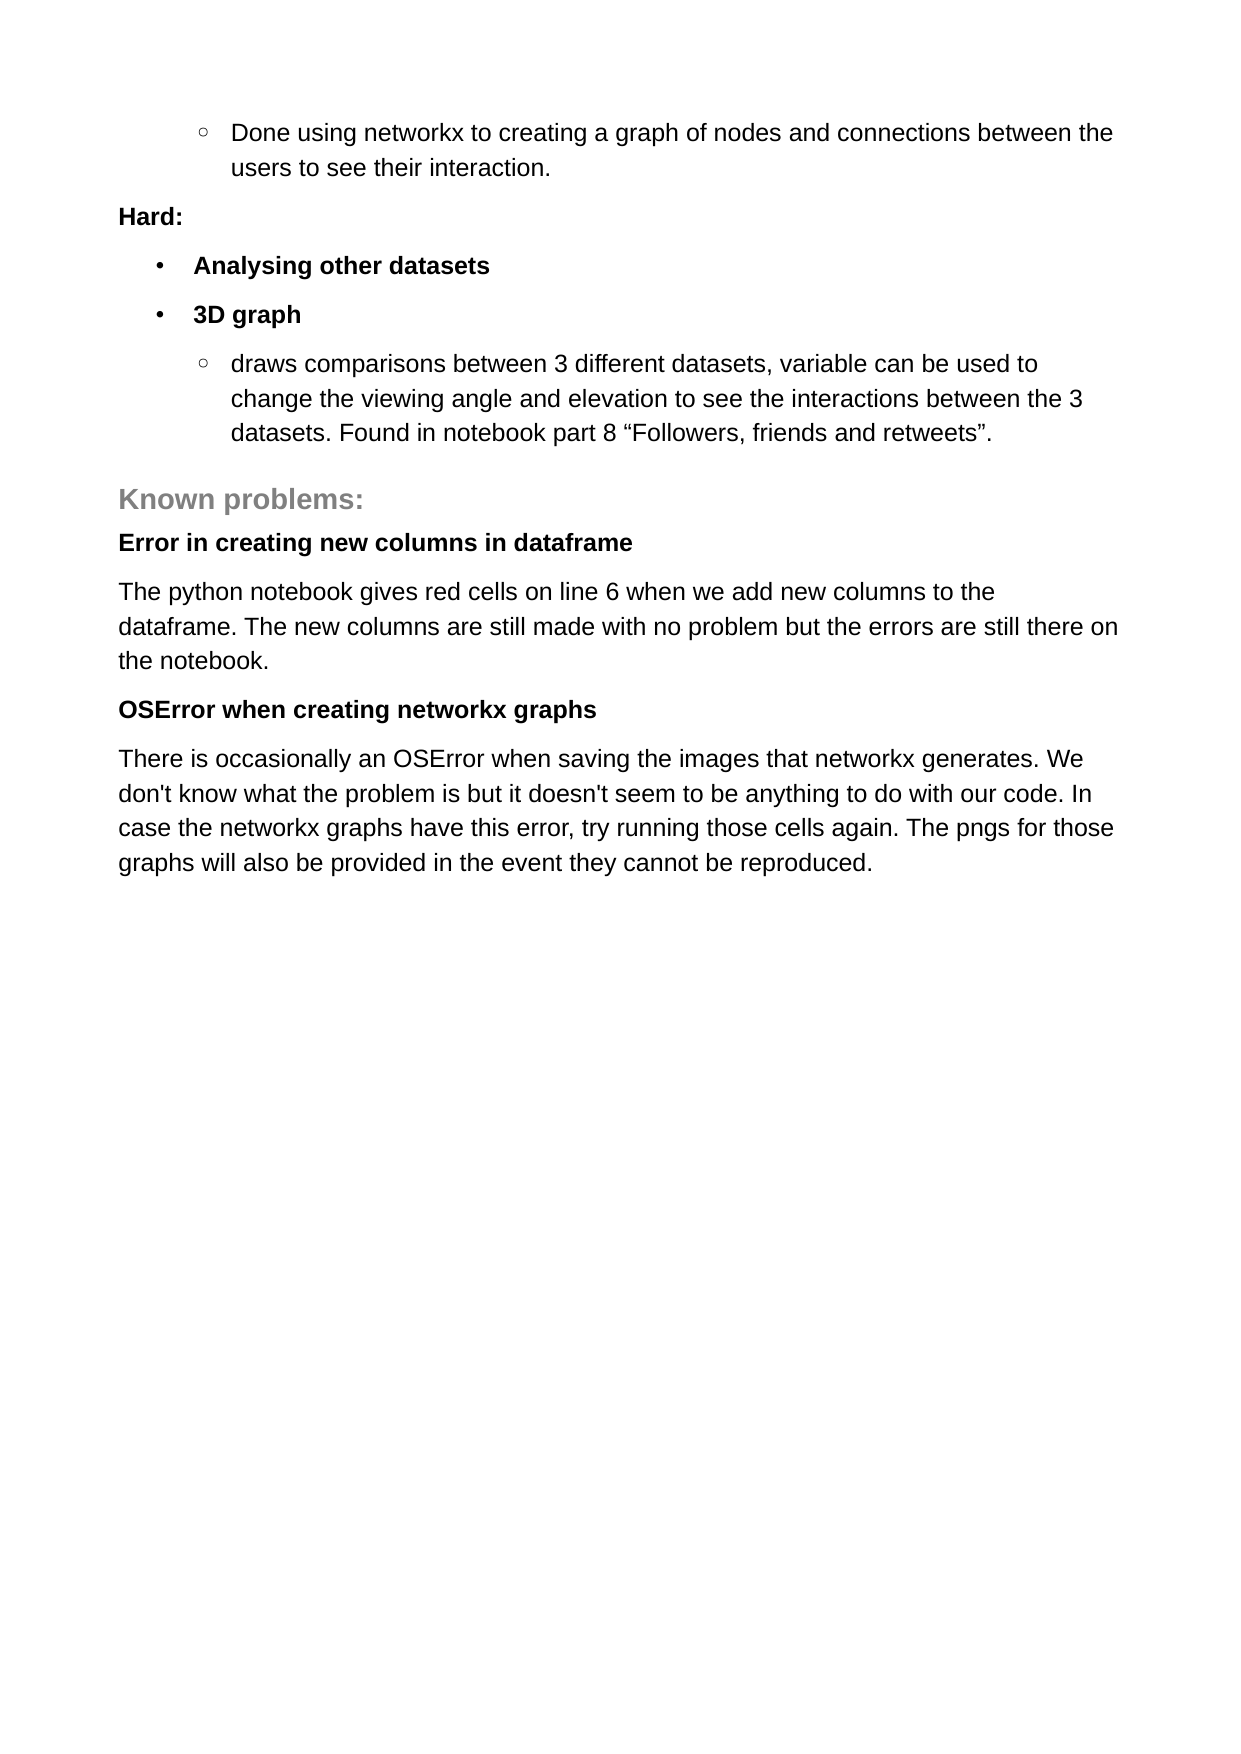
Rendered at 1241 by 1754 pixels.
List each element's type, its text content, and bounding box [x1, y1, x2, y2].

text There is occasionally an OSError when saving the images that networkx generates. We don't know what the problem is but it doesn't seem to be anything to do with our code. In case the networkx graphs have this error, try running those cells again. The pngs for those graphs will also be provided in the event they cannot be reproduced. [118, 744, 1122, 876]
text Hard: [118, 202, 1122, 231]
subtitle Known problems: [118, 482, 1122, 515]
text OSError when creating networkx graphs [118, 695, 1122, 724]
list 3D graph [156, 300, 1122, 329]
list Done using networkx to creating a graph of nodes and connections between the users to see their interaction. [193, 118, 1122, 181]
text The python notebook gives red cells on line 6 when we add new columns to the dataframe. The new columns are still made with no problem but the errors are still there on the notebook. [118, 577, 1122, 675]
list draws comparisons between 3 different datasets, variable can be used to change the viewing angle and elevation to see the interactions between the 3 datasets. Found in notebook part 8 “Followers, friends and retweets”. [193, 349, 1122, 447]
text Error in creating new columns in dataframe [118, 528, 1122, 557]
list Analysing other datasets [156, 251, 1122, 280]
